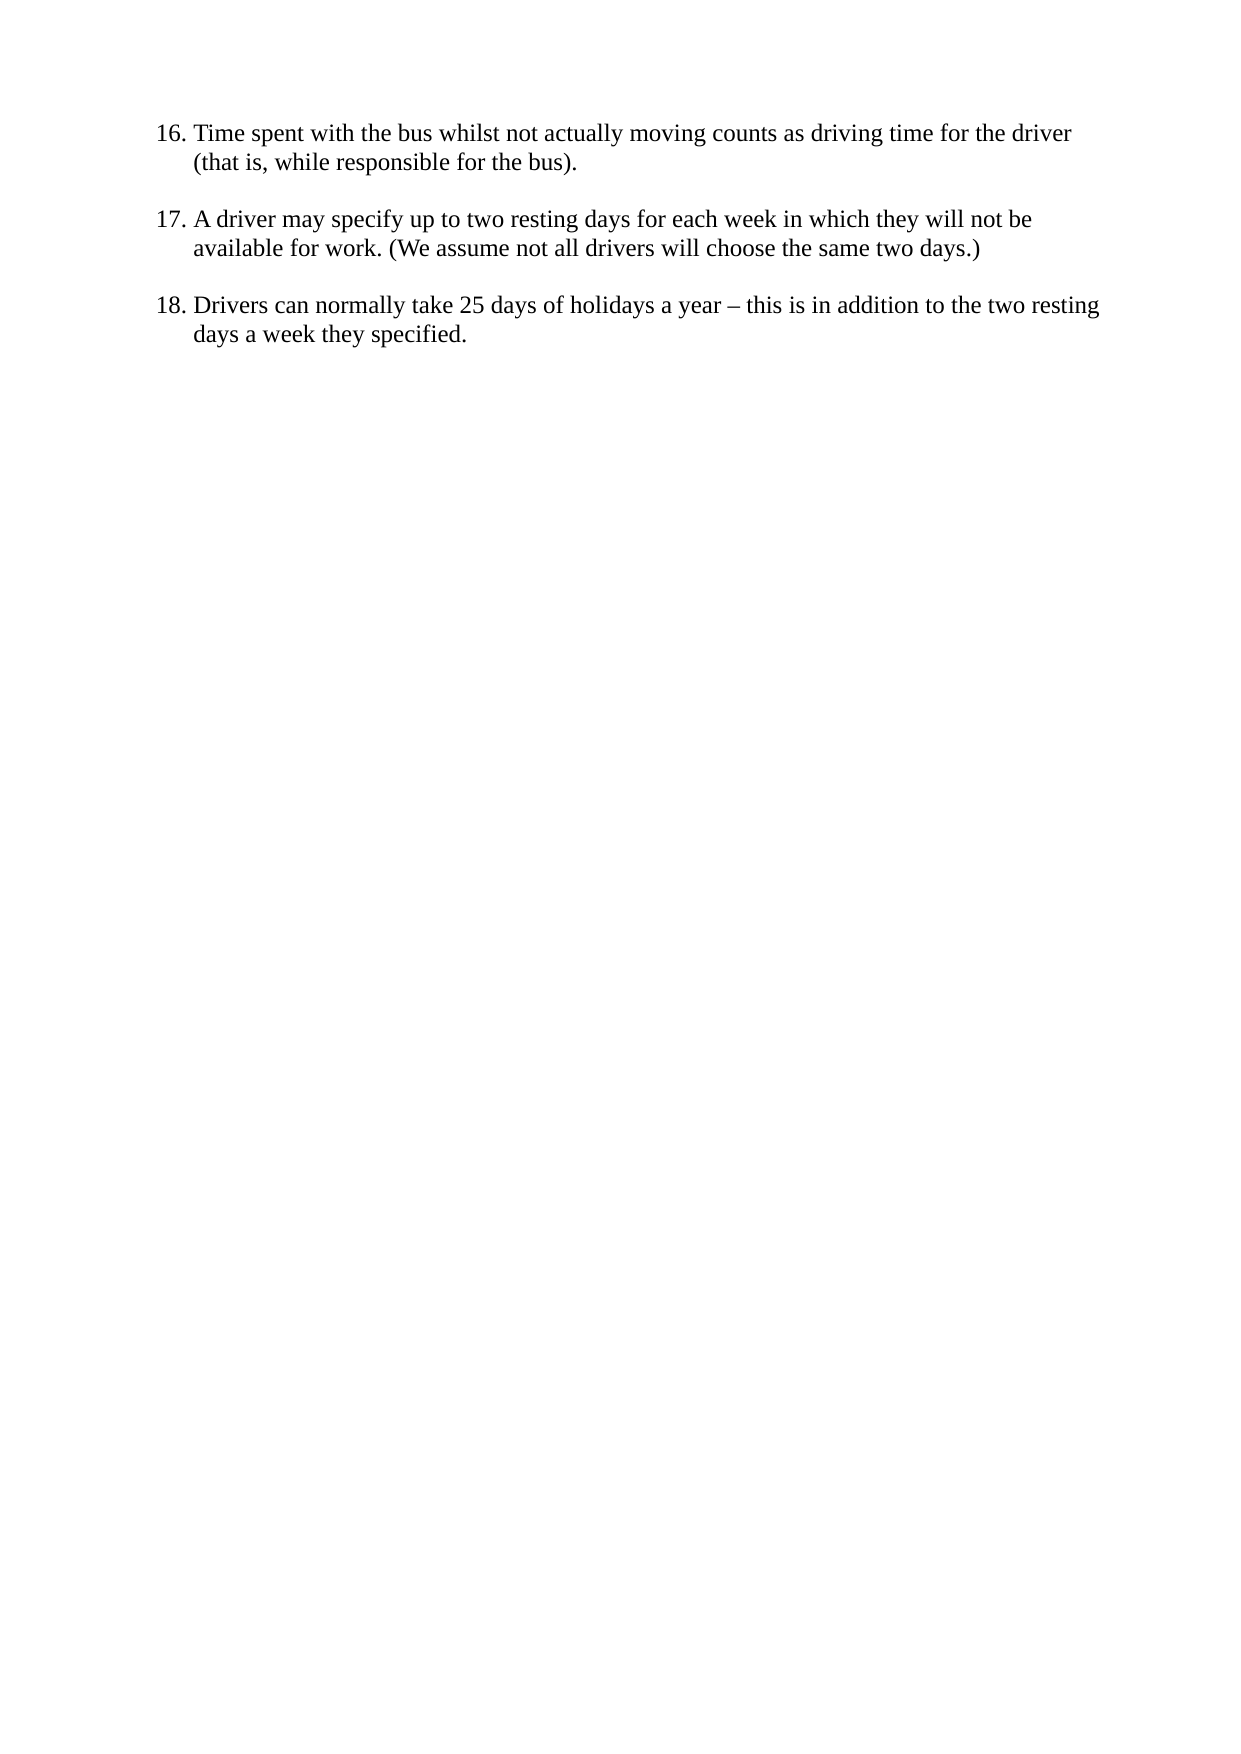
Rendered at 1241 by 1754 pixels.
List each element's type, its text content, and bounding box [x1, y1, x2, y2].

list A driver may specify up to two resting days for each week in which they will not be available for work. (We assume not all drivers will choose the same two days.) [156, 204, 1122, 262]
list Drivers can normally take 25 days of holidays a year – this is in addition to the two resting days a week they specified. [156, 291, 1122, 348]
list Time spent with the bus whilst not actually moving counts as driving time for the driver (that is, while responsible for the bus). [156, 118, 1122, 176]
